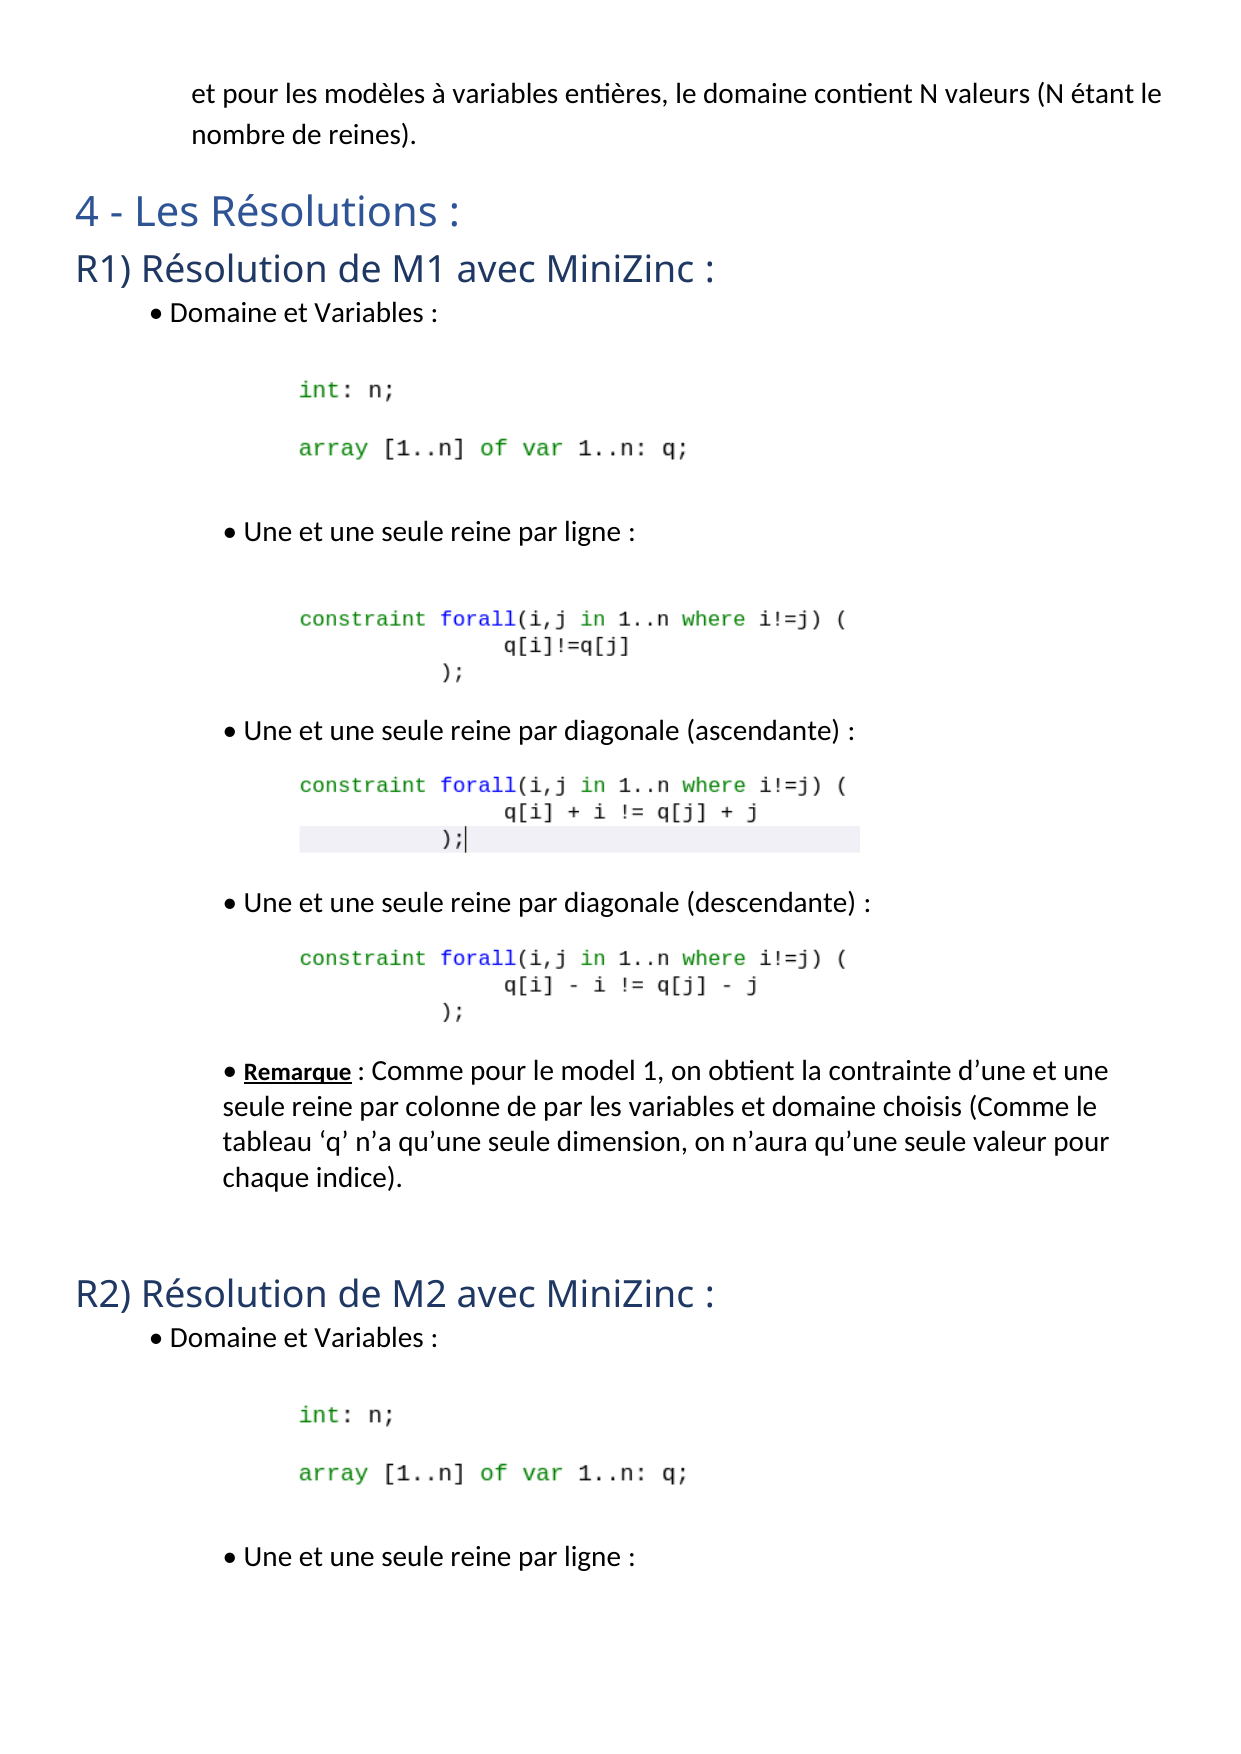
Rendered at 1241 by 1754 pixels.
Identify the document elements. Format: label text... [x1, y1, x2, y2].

subtitle R2) Résolution de M2 avec MiniZinc : [75, 1268, 1165, 1319]
text • Une et une seule reine par diagonale (descendante) : [75, 884, 1165, 920]
text • Remarque : Comme pour le model 1, on obtient la contrainte d’une et une seule reine par colonne de par les variables et domaine choisis (Comme le tableau ‘q’ n’a qu’une seule dimension, on n’aura qu’une seule valeur pour chaque indice). [222, 1052, 1165, 1194]
text • Une et une seule reine par ligne : [149, 513, 1165, 549]
text • Une et une seule reine par diagonale (ascendante) : [149, 712, 1165, 747]
text • Une et une seule reine par ligne : [149, 1538, 1165, 1574]
list et pour les modèles à variables entières, le domaine contient N valeurs (N étant le nombre de reines). [154, 75, 1165, 152]
subtitle R1) Résolution de M1 avec MiniZinc : [75, 243, 1165, 294]
subtitle 4 - Les Résolutions : [75, 182, 1165, 239]
text • Domaine et Variables : [149, 1319, 1165, 1354]
text • Domaine et Variables : [149, 294, 1165, 329]
